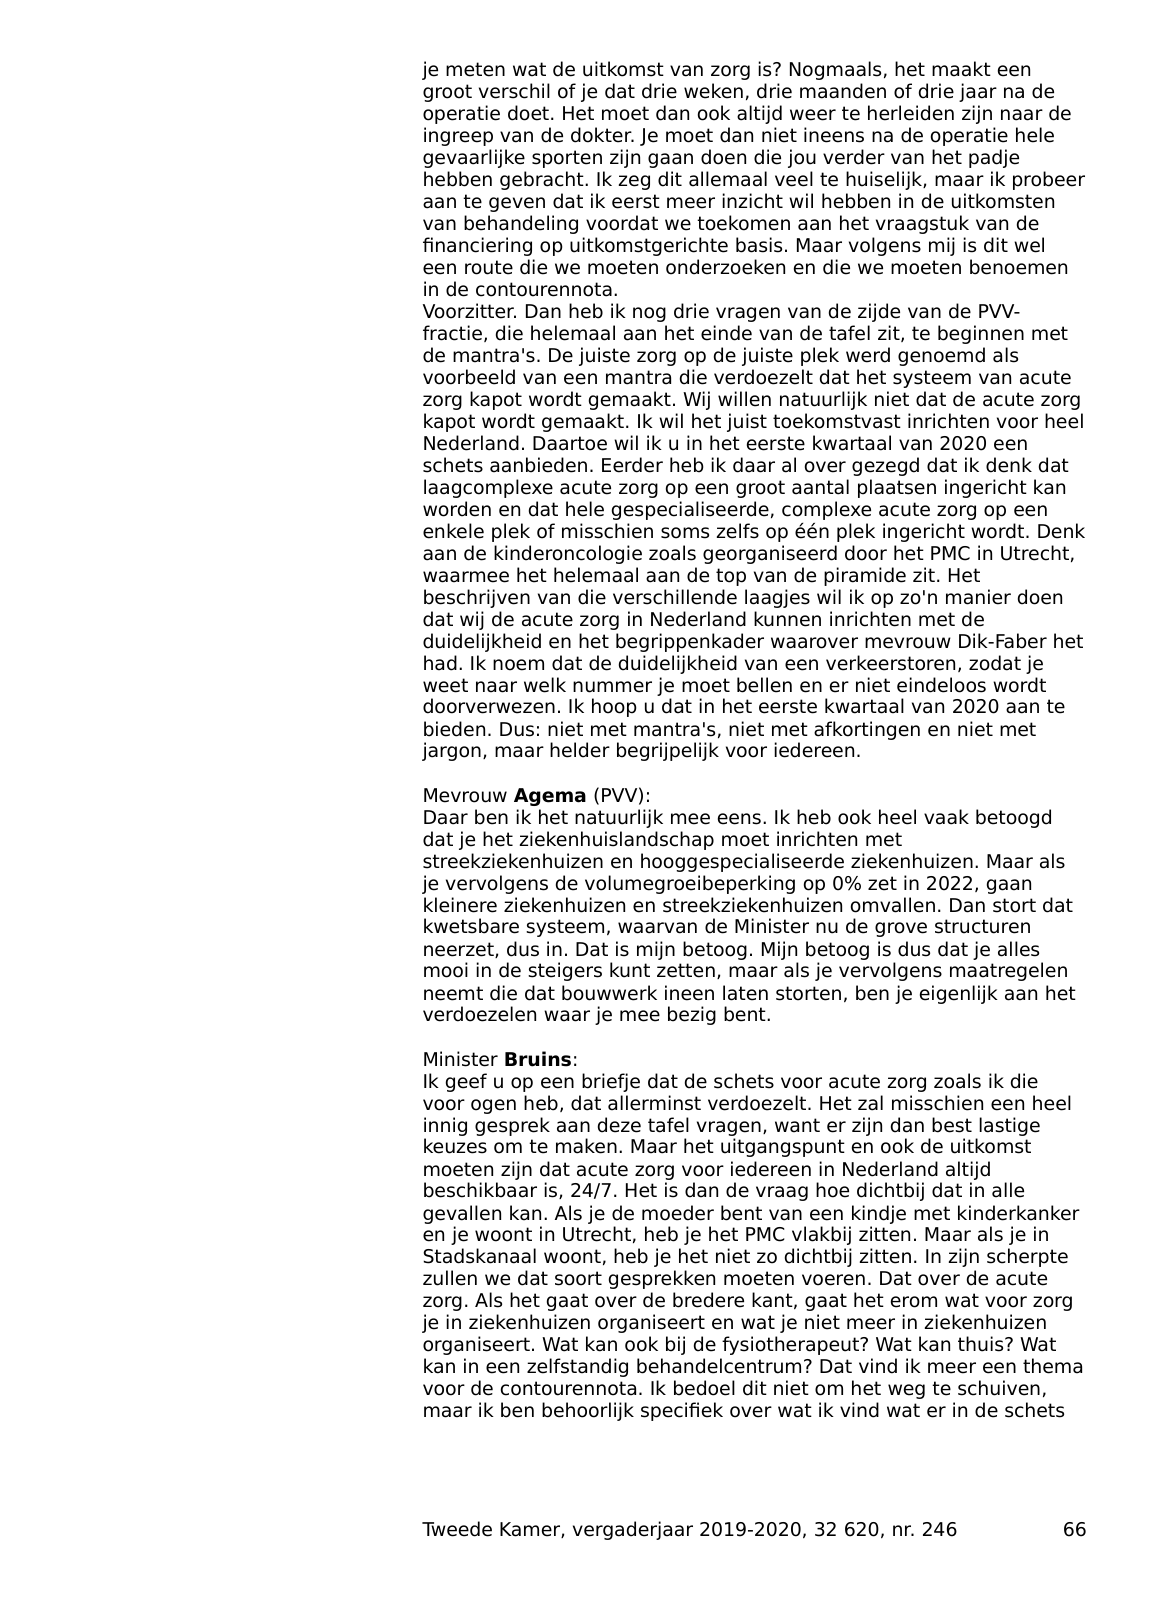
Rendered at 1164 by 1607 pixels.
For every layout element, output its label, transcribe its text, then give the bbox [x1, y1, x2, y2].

text Daar ben ik het natuurlijk mee eens. Ik heb ook heel vaak betoogd dat je het ziekenhuislandschap moet inrichten met streekziekenhuizen en hooggespecialiseerde ziekenhuizen. Maar als je vervolgens de volumegroeibeperking op 0% zet in 2022, gaan kleinere ziekenhuizen en streekziekenhuizen omvallen. Dan stort dat kwetsbare systeem, waarvan de Minister nu de grove structuren neerzet, dus in. Dat is mijn betoog. Mijn betoog is dus dat je alles mooi in de steigers kunt zetten, maar als je vervolgens maatregelen neemt die dat bouwwerk ineen laten storten, ben je eigenlijk aan het verdoezelen waar je mee bezig bent. [422, 807, 1087, 1026]
text Ik geef u op een briefje dat de schets voor acute zorg zoals ik die voor ogen heb, dat allerminst verdoezelt. Het zal misschien een heel innig gesprek aan deze tafel vragen, want er zijn dan best lastige keuzes om te maken. Maar het uitgangspunt en ook de uitkomst moeten zijn dat acute zorg voor iedereen in Nederland altijd beschikbaar is, 24/7. Het is dan de vraag hoe dichtbij dat in alle gevallen kan. Als je de moeder bent van een kindje met kinderkanker en je woont in Utrecht, heb je het PMC vlakbij zitten. Maar als je in Stadskanaal woont, heb je het niet zo dichtbij zitten. In zijn scherpte zullen we dat soort gesprekken moeten voeren. Dat over de acute zorg. Als het gaat over de bredere kant, gaat het erom wat voor zorg je in ziekenhuizen organiseert en wat je niet meer in ziekenhuizen organiseert. Wat kan ook bij de fysiotherapeut? Wat kan thuis? Wat kan in een zelfstandig behandelcentrum? Dat vind ik meer een thema voor de contourennota. Ik bedoel dit niet om het weg te schuiven, maar ik ben behoorlijk specifiek over wat ik vind wat er in de schets [422, 1071, 1087, 1422]
text Minister Bruins: [422, 1048, 1087, 1071]
text Voorzitter. Dan heb ik nog drie vragen van de zijde van de PVV-fractie, die helemaal aan het einde van de tafel zit, te beginnen met de mantra's. De juiste zorg op de juiste plek werd genoemd als voorbeeld van een mantra die verdoezelt dat het systeem van acute zorg kapot wordt gemaakt. Wij willen natuurlijk niet dat de acute zorg kapot wordt gemaakt. Ik wil het juist toekomstvast inrichten voor heel Nederland. Daartoe wil ik u in het eerste kwartaal van 2020 een schets aanbieden. Eerder heb ik daar al over gezegd dat ik denk dat laagcomplexe acute zorg op een groot aantal plaatsen ingericht kan worden en dat hele gespecialiseerde, complexe acute zorg op een enkele plek of misschien soms zelfs op één plek ingericht wordt. Denk aan de kinderoncologie zoals georganiseerd door het PMC in Utrecht, waarmee het helemaal aan de top van de piramide zit. Het beschrijven van die verschillende laagjes wil ik op zo'n manier doen dat wij de acute zorg in Nederland kunnen inrichten met de duidelijkheid en het begrippenkader waarover mevrouw Dik-Faber het had. Ik noem dat de duidelijkheid van een verkeerstoren, zodat je weet naar welk nummer je moet bellen en er niet eindeloos wordt doorverwezen. Ik hoop u dat in het eerste kwartaal van 2020 aan te bieden. Dus: niet met mantra's, niet met afkortingen en niet met jargon, maar helder begrijpelijk voor iedereen. [422, 301, 1087, 762]
text je meten wat de uitkomst van zorg is? Nogmaals, het maakt een groot verschil of je dat drie weken, drie maanden of drie jaar na de operatie doet. Het moet dan ook altijd weer te herleiden zijn naar de ingreep van de dokter. Je moet dan niet ineens na de operatie hele gevaarlijke sporten zijn gaan doen die jou verder van het padje hebben gebracht. Ik zeg dit allemaal veel te huiselijk, maar ik probeer aan te geven dat ik eerst meer inzicht wil hebben in de uitkomsten van behandeling voordat we toekomen aan het vraagstuk van de financiering op uitkomstgerichte basis. Maar volgens mij is dit wel een route die we moeten onderzoeken en die we moeten benoemen in de contourennota. [422, 59, 1087, 301]
text Mevrouw Agema (PVV): [422, 784, 1087, 807]
